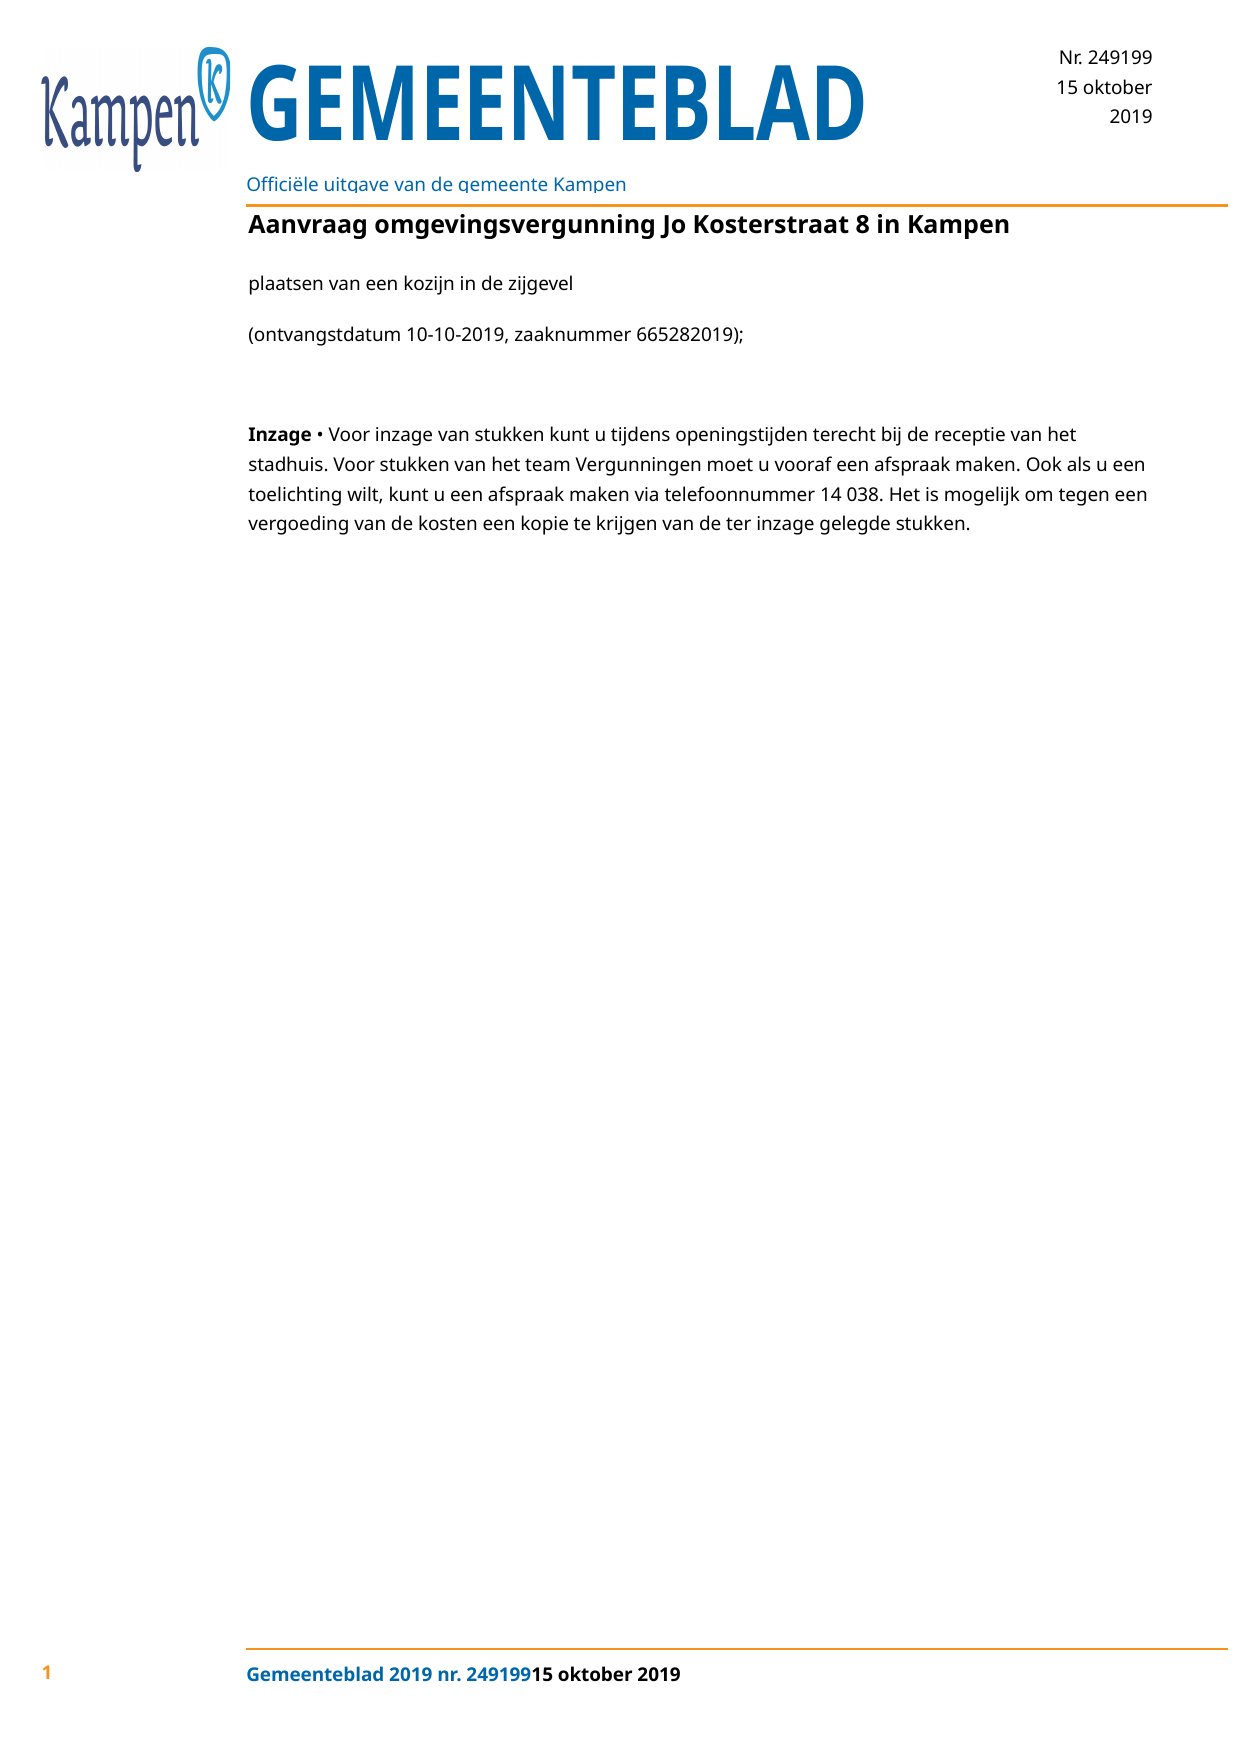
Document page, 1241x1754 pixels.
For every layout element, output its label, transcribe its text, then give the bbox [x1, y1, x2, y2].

picture [41, 47, 231, 172]
text plaatsen van een kozijn in de zijgevel [248, 270, 1152, 296]
text (ontvangstdatum 10-10-2019, zaaknummer 665282019); [248, 321, 1152, 346]
text Aanvraag omgevingsvergunning Jo Kosterstraat 8 in Kampen [248, 207, 1152, 241]
text Inzage • Voor inzage van stukken kunt u tijdens openingstijden terecht bij de receptie van het stadhuis. Voor stukken van het team Vergunningen moet u vooraf een afspraak maken. Ook als u een toelichting wilt, kunt u een afspraak maken via telefoonnummer 14 038. Het is mogelijk om tegen een vergoeding van de kosten een kopie te krijgen van de ter inzage gelegde stukken. [248, 422, 1152, 536]
